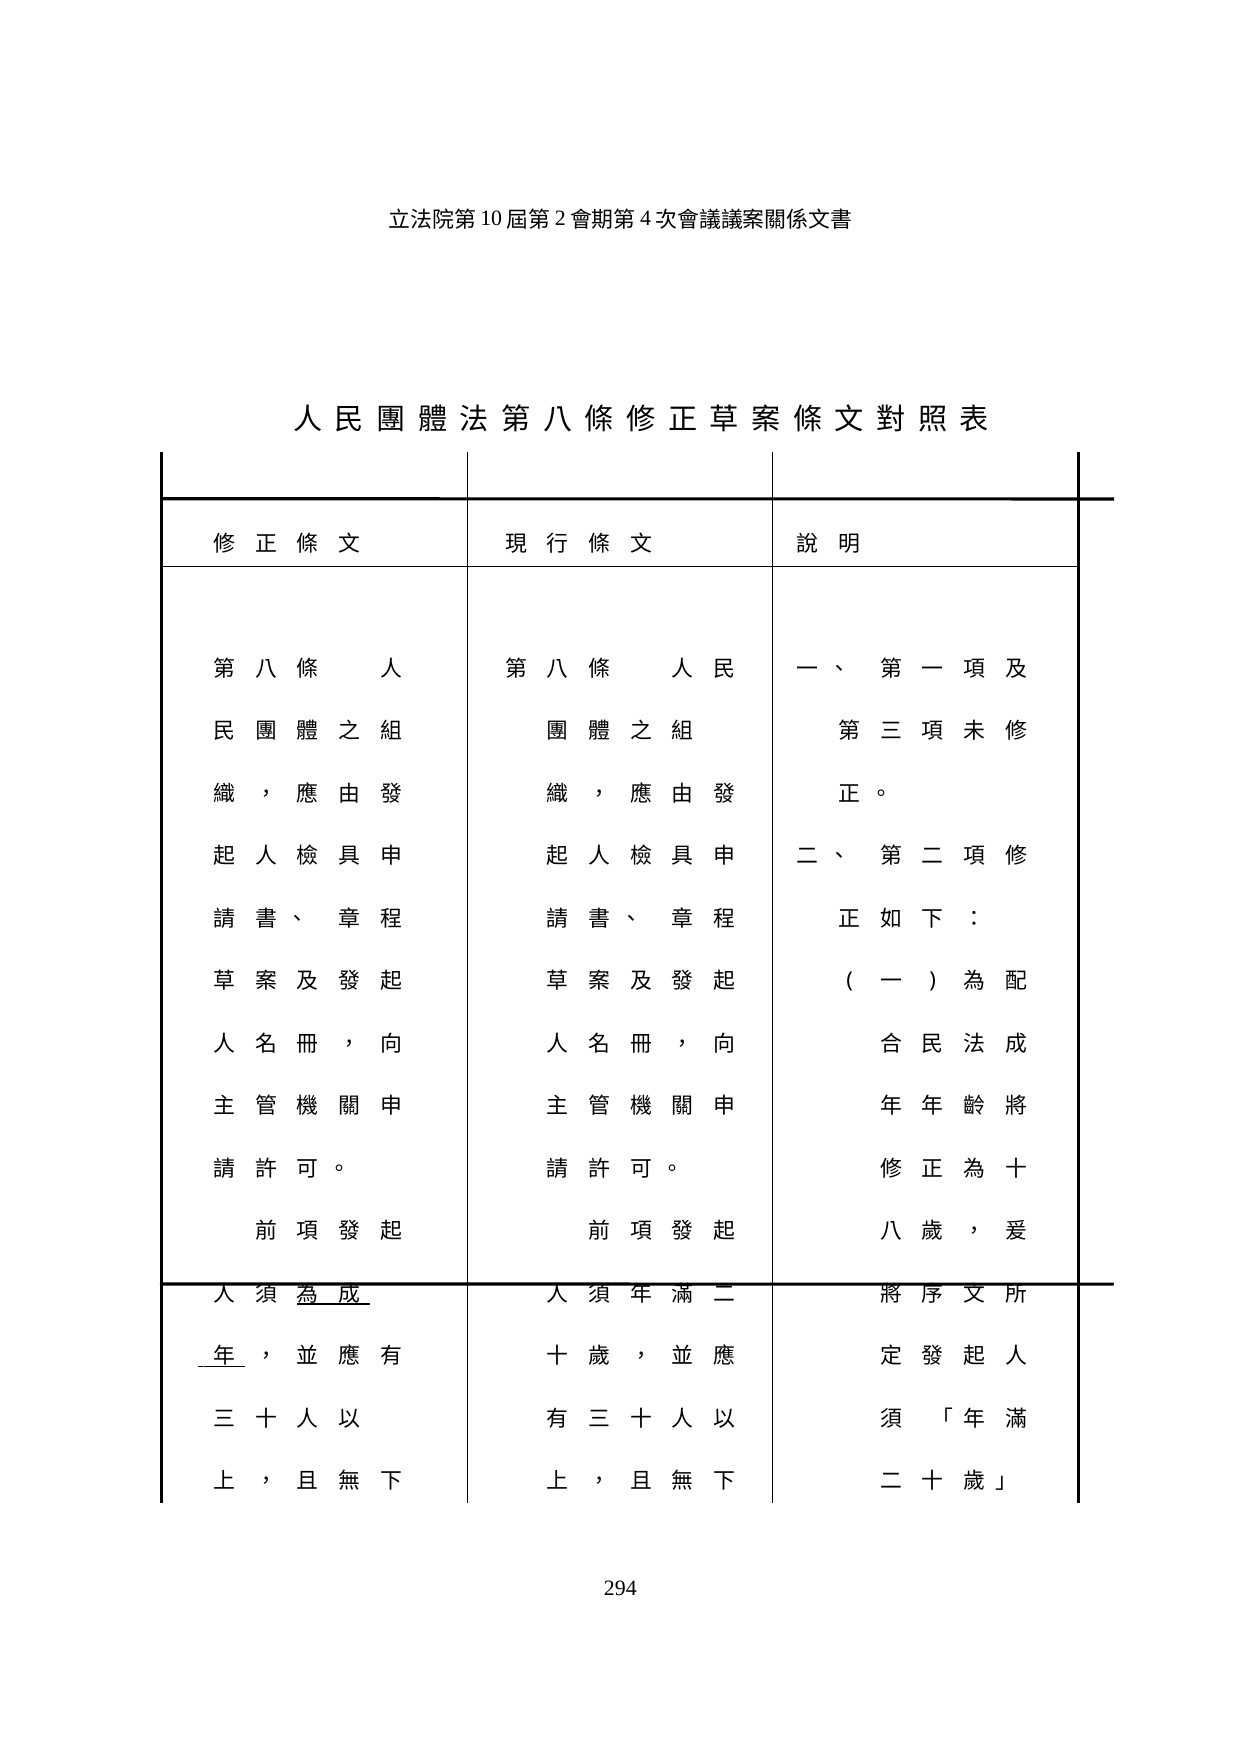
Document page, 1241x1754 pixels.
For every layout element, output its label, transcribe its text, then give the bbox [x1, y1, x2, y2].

table_cell 人須為成年，並應有三十人以上，且無下 [163, 1286, 467, 1503]
table_cell [468, 452, 772, 497]
table_header 人民團體法第八條修正草案條文對照表 [162, 313, 1078, 452]
table_cell [163, 452, 467, 497]
table_cell 修正條文 [163, 501, 467, 566]
table_cell 將序文所定發起人須「年滿二十歲」 [773, 1286, 1077, 1503]
table_cell 第八條 人民團體之組織，應由發起人檢具申請書、章程草案及發起人名冊，向主管機關申請許可。 前項發起 [163, 567, 467, 1282]
table_cell 說明 [773, 501, 1077, 566]
table_cell 第八條 人民團體之組織，應由發起人檢具申請書、章程草案及發起人名冊，向主管機關申請許可。 前項發起 [468, 567, 772, 1282]
table_cell [773, 452, 1077, 497]
table_cell 現行條文 [468, 501, 772, 566]
table_cell 一、第一項及第三項未修正。 二、第二項修正如下： (一)為配合民法成年年齡將修正為十八歲，爰 [773, 567, 1077, 1282]
table_cell 人須年滿二十歲，並應有三十人以上，且無下 [468, 1286, 772, 1503]
